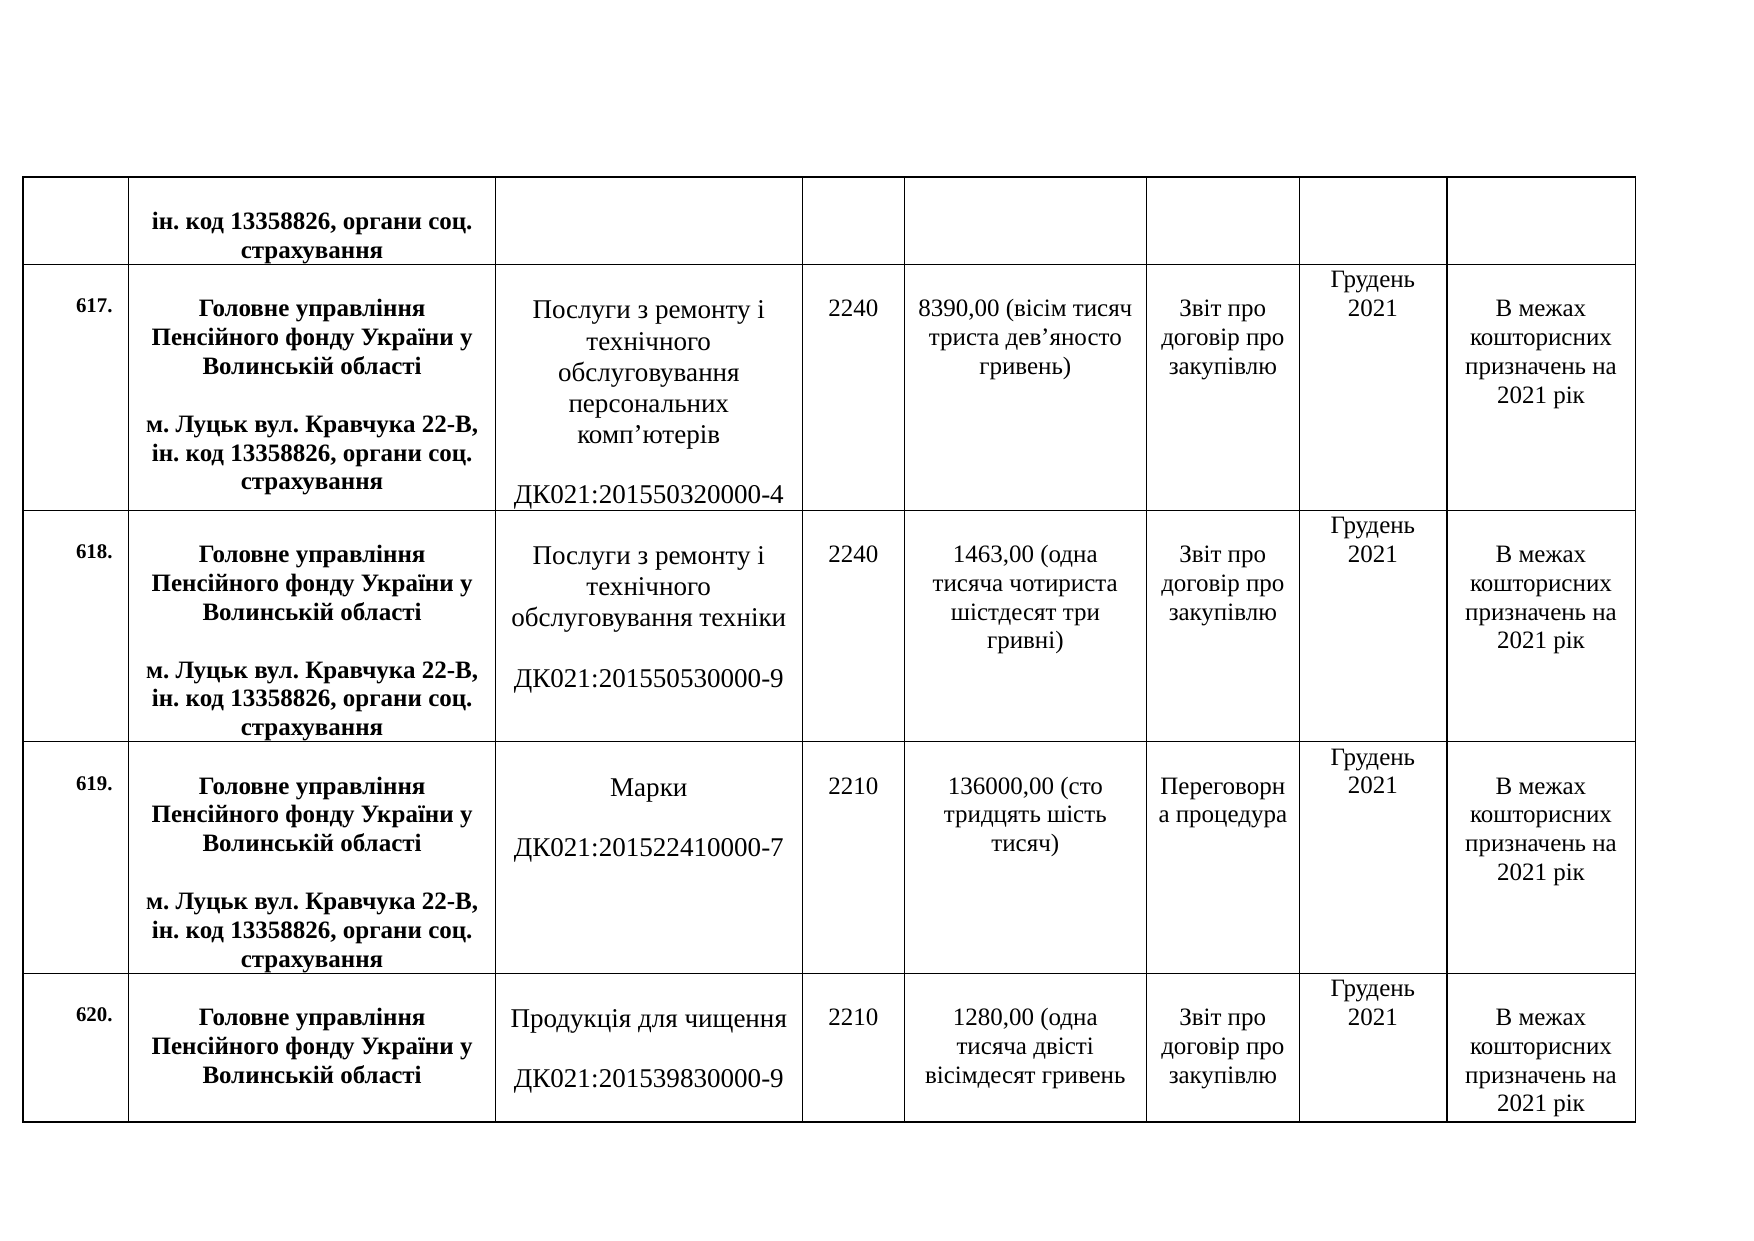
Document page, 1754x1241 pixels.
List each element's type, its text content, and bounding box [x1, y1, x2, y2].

table_cell ін. код 13358826, органи соц. страхування [129, 178, 495, 264]
table_cell 2210 [803, 742, 904, 972]
table_cell [1448, 178, 1635, 264]
table_cell Грудень 2021 [1300, 265, 1446, 509]
table_cell В межах кошторисних призначень на 2021 рік [1448, 511, 1635, 741]
table_cell Грудень 2021 [1300, 974, 1446, 1121]
table_cell Переговорна процедура [1147, 742, 1299, 972]
table_cell Звіт про договір про закупівлю [1147, 511, 1299, 741]
table_cell 2240 [803, 511, 904, 741]
table_cell В межах кошторисних призначень на 2021 рік [1448, 974, 1635, 1121]
table_cell [905, 178, 1146, 264]
table_cell Звіт про договір про закупівлю [1147, 974, 1299, 1121]
table_cell 1280,00 (одна тисяча двісті вісімдесят гривень [905, 974, 1146, 1121]
table_cell [24, 742, 128, 972]
table_cell [24, 178, 128, 264]
table_cell Послуги з ремонту і технічного обслуговування персональних комп’ютерів ДК021:201550320000-4 [496, 265, 802, 509]
table_cell Продукція для чищення ДК021:201539830000-9 [496, 974, 802, 1121]
table_cell Головне управління Пенсійного фонду України у Волинській області м. Луцьк вул. Кравчука 22-В, ін. код 13358826, органи соц. страхування [129, 265, 495, 509]
table_cell Грудень 2021 [1300, 511, 1446, 741]
table_cell 136000,00 (сто тридцять шість тисяч) [905, 742, 1146, 972]
table_cell Грудень 2021 [1300, 742, 1446, 972]
table_cell [1147, 178, 1299, 264]
table_cell [24, 974, 128, 1121]
table_cell Головне управління Пенсійного фонду України у Волинській області м. Луцьк вул. Кравчука 22-В, ін. код 13358826, органи соц. страхування [129, 511, 495, 741]
table_cell 2240 [803, 265, 904, 509]
table_cell [24, 265, 128, 509]
table_cell 2210 [803, 974, 904, 1121]
table_cell В межах кошторисних призначень на 2021 рік [1448, 265, 1635, 509]
table_cell 1463,00 (одна тисяча чотириста шістдесят три гривні) [905, 511, 1146, 741]
table_cell [24, 511, 128, 741]
table_cell [496, 178, 802, 264]
table_cell В межах кошторисних призначень на 2021 рік [1448, 742, 1635, 972]
table_cell Головне управління Пенсійного фонду України у Волинській області м. Луцьк вул. Кравчука 22-В, ін. код 13358826, органи соц. страхування [129, 742, 495, 972]
table_cell Марки ДК021:201522410000-7 [496, 742, 802, 972]
table_cell 8390,00 (вісім тисяч триста дев’яносто гривень) [905, 265, 1146, 509]
table_cell Послуги з ремонту і технічного обслуговування техніки ДК021:201550530000-9 [496, 511, 802, 741]
table_cell Головне управління Пенсійного фонду України у Волинській області [129, 974, 495, 1121]
table_cell [1300, 178, 1446, 264]
table_cell Звіт про договір про закупівлю [1147, 265, 1299, 509]
table_cell [803, 178, 904, 264]
